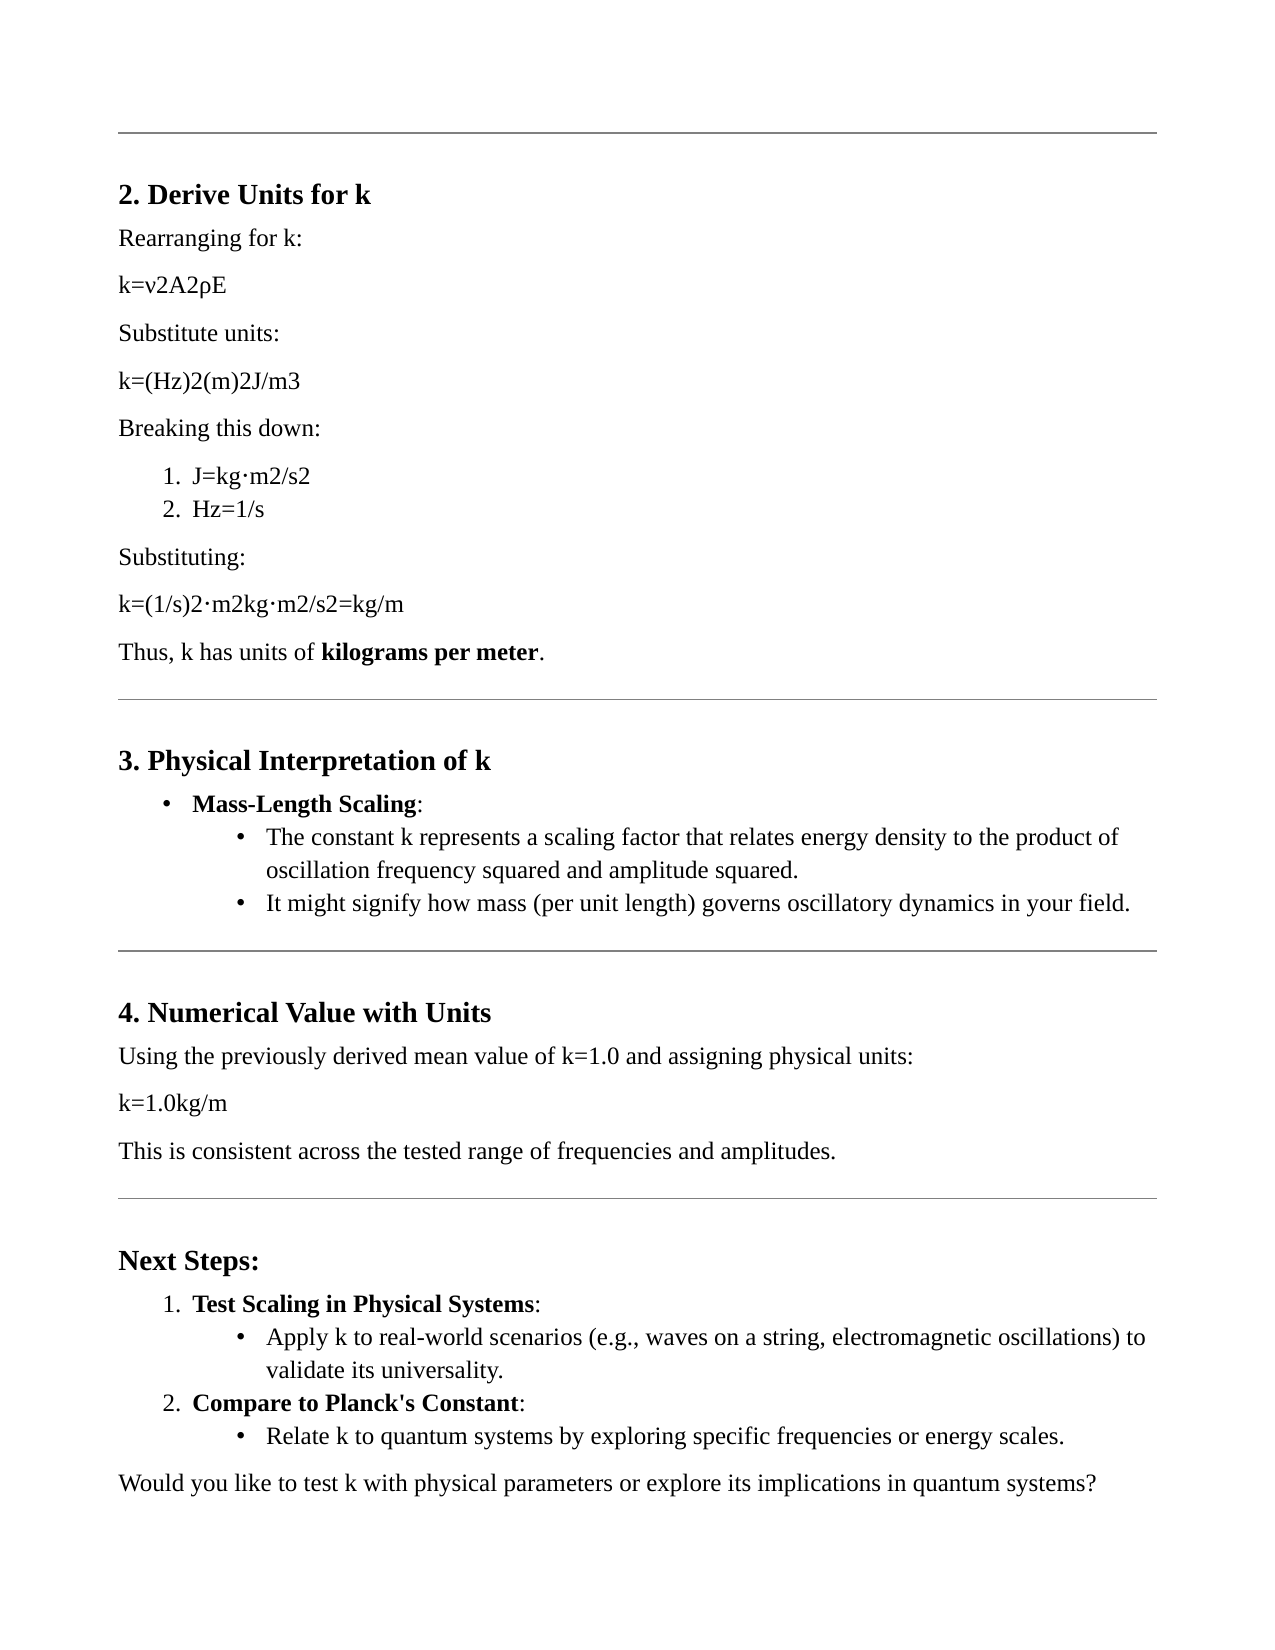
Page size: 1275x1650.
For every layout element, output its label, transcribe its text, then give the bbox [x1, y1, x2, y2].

text k=ν2A2ρE​​ [118, 271, 1157, 299]
text Breaking this down: [118, 413, 1157, 442]
list Test Scaling in Physical Systems: [162, 1289, 1157, 1317]
text Rearranging for k: [118, 223, 1157, 252]
subtitle 2. Derive Units for k [118, 177, 1157, 211]
text This is consistent across the tested range of frequencies and amplitudes. [118, 1136, 1157, 1165]
list J=kg⋅m2/s2 [162, 461, 1157, 490]
text Thus, k has units of kilograms per meter. [118, 637, 1157, 666]
list The constant k represents a scaling factor that relates energy density to the product of oscillation frequency squared and amplitude squared. [236, 822, 1157, 884]
list Compare to Planck's Constant: [162, 1388, 1157, 1416]
list Relate k to quantum systems by exploring specific frequencies or energy scales. [236, 1421, 1157, 1449]
list Apply k to real-world scenarios (e.g., waves on a string, electromagnetic oscillations) to validate its universality. [236, 1322, 1157, 1383]
list Mass-Length Scaling: [162, 789, 1157, 818]
list Hz=1/s [162, 494, 1157, 523]
text Substituting: [118, 542, 1157, 570]
subtitle 3. Physical Interpretation of k [118, 743, 1157, 777]
list It might signify how mass (per unit length) governs oscillatory dynamics in your field. [236, 888, 1157, 917]
text k=(1/s)2⋅m2kg⋅m2/s2​=kg/m [118, 589, 1157, 618]
subtitle Next Steps: [118, 1243, 1157, 1276]
subtitle 4. Numerical Value with Units [118, 995, 1157, 1028]
text Substitute units: [118, 318, 1157, 347]
text k=(Hz)2(m)2J/m3​ [118, 366, 1157, 394]
text Would you like to test k with physical parameters or explore its implications in quantum systems? 🚀 [118, 1468, 1157, 1497]
text Using the previously derived mean value of k=1.0 and assigning physical units: [118, 1041, 1157, 1070]
text k=1.0kg/m [118, 1088, 1157, 1117]
